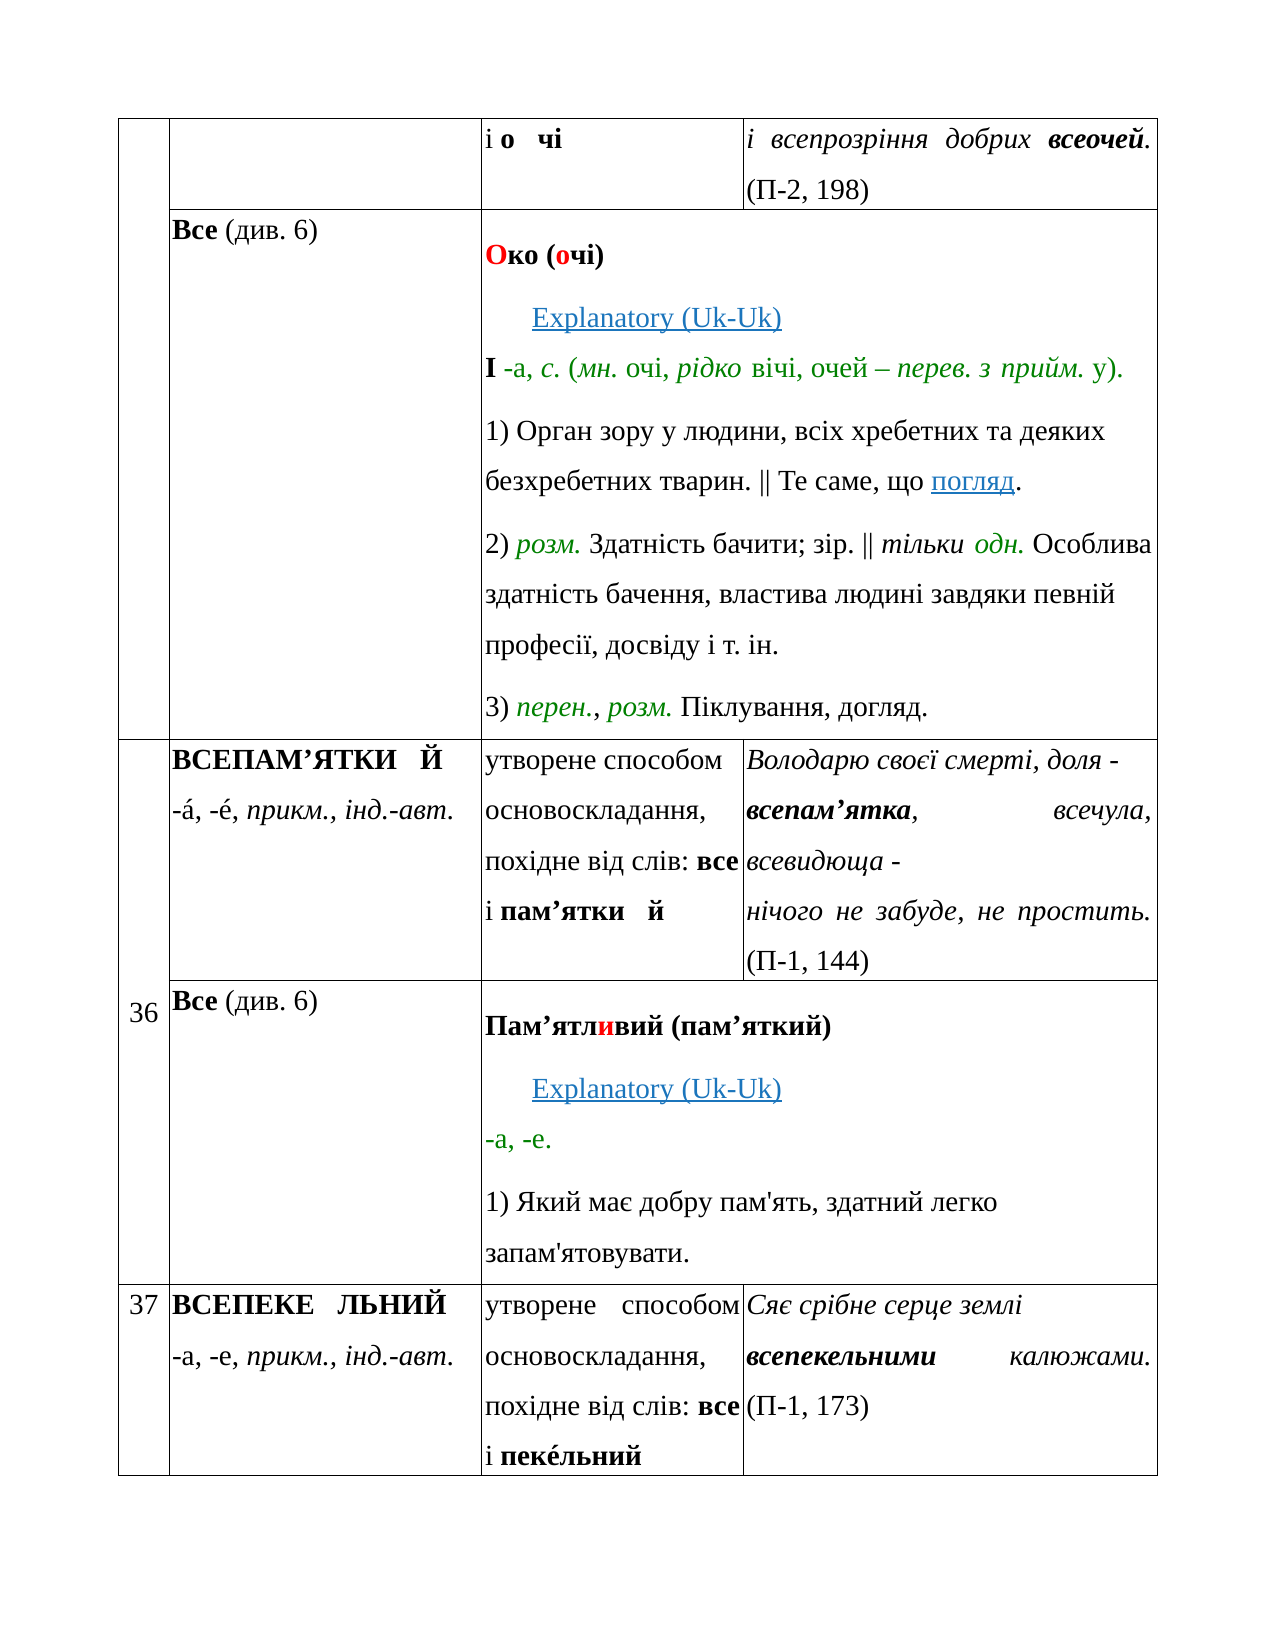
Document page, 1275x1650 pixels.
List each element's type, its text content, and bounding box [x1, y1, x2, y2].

table_cell 36 [119, 740, 169, 1284]
table_cell Все (див. 6) [170, 210, 481, 739]
table_cell [170, 119, 481, 208]
table_cell Око (очі) Explanatory (Uk-Uk) I -а, с. (мн. очі, рідко вічі, очей – перев. з прийм. у). 1) Орган зору у людини, всіх хребетних та деяких безхребетних тварин. || Те саме, що погляд. 2) розм. Здатність бачити; зір. || тільки одн. Особлива здатність бачення, властива людині завдяки певній професії, досвіду і т. ін. 3) перен., розм. Піклування, догляд. [482, 210, 1157, 739]
table_cell [119, 119, 169, 739]
table_cell і очі [482, 119, 743, 208]
table_cell Сяє срібне серце землі всепекельними калюжами. (П‑1, 173) [744, 1285, 1157, 1475]
table_cell утворене способом основоскладання, похідне від слів: все і пекéльний [482, 1285, 743, 1475]
table_cell Пам’ятливий (пам’яткий) Explanatory (Uk-Uk) -а, -е. 1) Який має добру пам'ять, здатний легко запам'ятовувати. [482, 981, 1157, 1284]
table_cell утворене способом основоскладання, похідне від слів: все і пам’яткий [482, 740, 743, 980]
table_cell 37 [119, 1285, 169, 1475]
table_cell Володарю своєї смерті, доля - всепам’ятка, всечула, всевидюща - нічого не забуде, не простить. (П‑1, 144) [744, 740, 1157, 980]
table_cell ВсепекЕльний -а, -е, прикм., інд.-авт. [170, 1285, 481, 1475]
table_cell Все (див. 6) [170, 981, 481, 1284]
table_cell Всепам’яткий -á, -é, прикм., інд.-авт. [170, 740, 481, 980]
table_cell і всепрозріння добрих всеочей. (П‑2, 198) [744, 119, 1157, 208]
